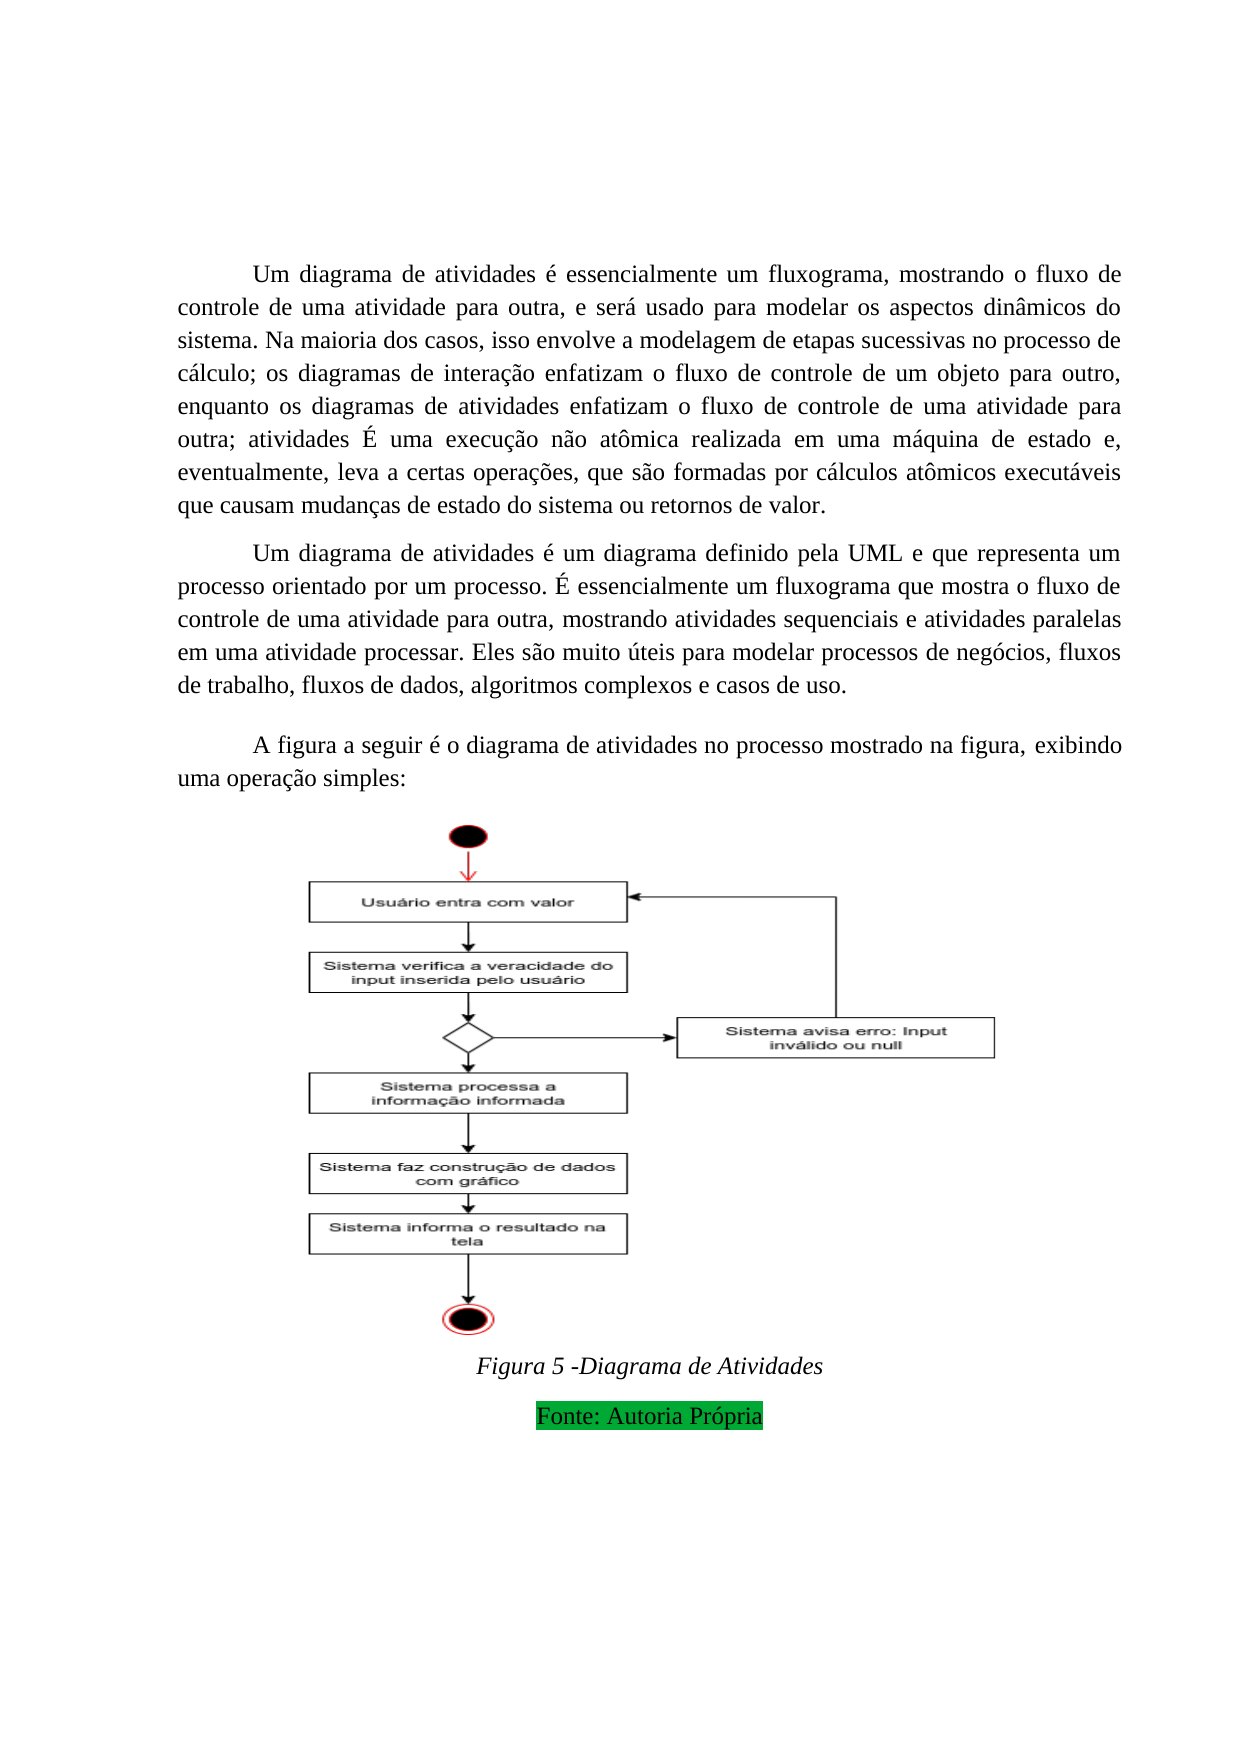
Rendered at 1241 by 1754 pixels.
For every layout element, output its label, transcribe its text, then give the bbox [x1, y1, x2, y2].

text Figura 5 -Diagrama de Atividades [304, 1335, 995, 1380]
text Um diagrama de atividades é um diagrama definido pela UML e que representa um processo orientado por um processo. É essencialmente um fluxograma que mostra o fluxo de controle de uma atividade para outra, mostrando atividades sequenciais e atividades paralelas em uma atividade processar. Eles são muito úteis para modelar processos de negócios, fluxos de trabalho, fluxos de dados, algoritmos complexos e casos de uso. [177, 538, 1122, 699]
text A figura a seguir é o diagrama de atividades no processo mostrado na figura, exibindo uma operação simples: [177, 730, 1122, 792]
text Um diagrama de atividades é essencialmente um fluxograma, mostrando o fluxo de controle de uma atividade para outra, e será usado para modelar os aspectos dinâmicos do sistema. Na maioria dos casos, isso envolve a modelagem de etapas sucessivas no processo de cálculo; os diagramas de interação enfatizam o fluxo de controle de um objeto para outro, enquanto os diagramas de atividades enfatizam o fluxo de controle de uma atividade para outra; atividades É uma execução não atômica realizada em uma máquina de estado e, eventualmente, leva a certas operações, que são formadas por cálculos atômicos executáveis que causam mudanças de estado do sistema ou retornos de valor. [177, 259, 1122, 519]
text Fonte: Autoria Própria [177, 809, 1122, 1430]
picture [304, 821, 996, 1335]
